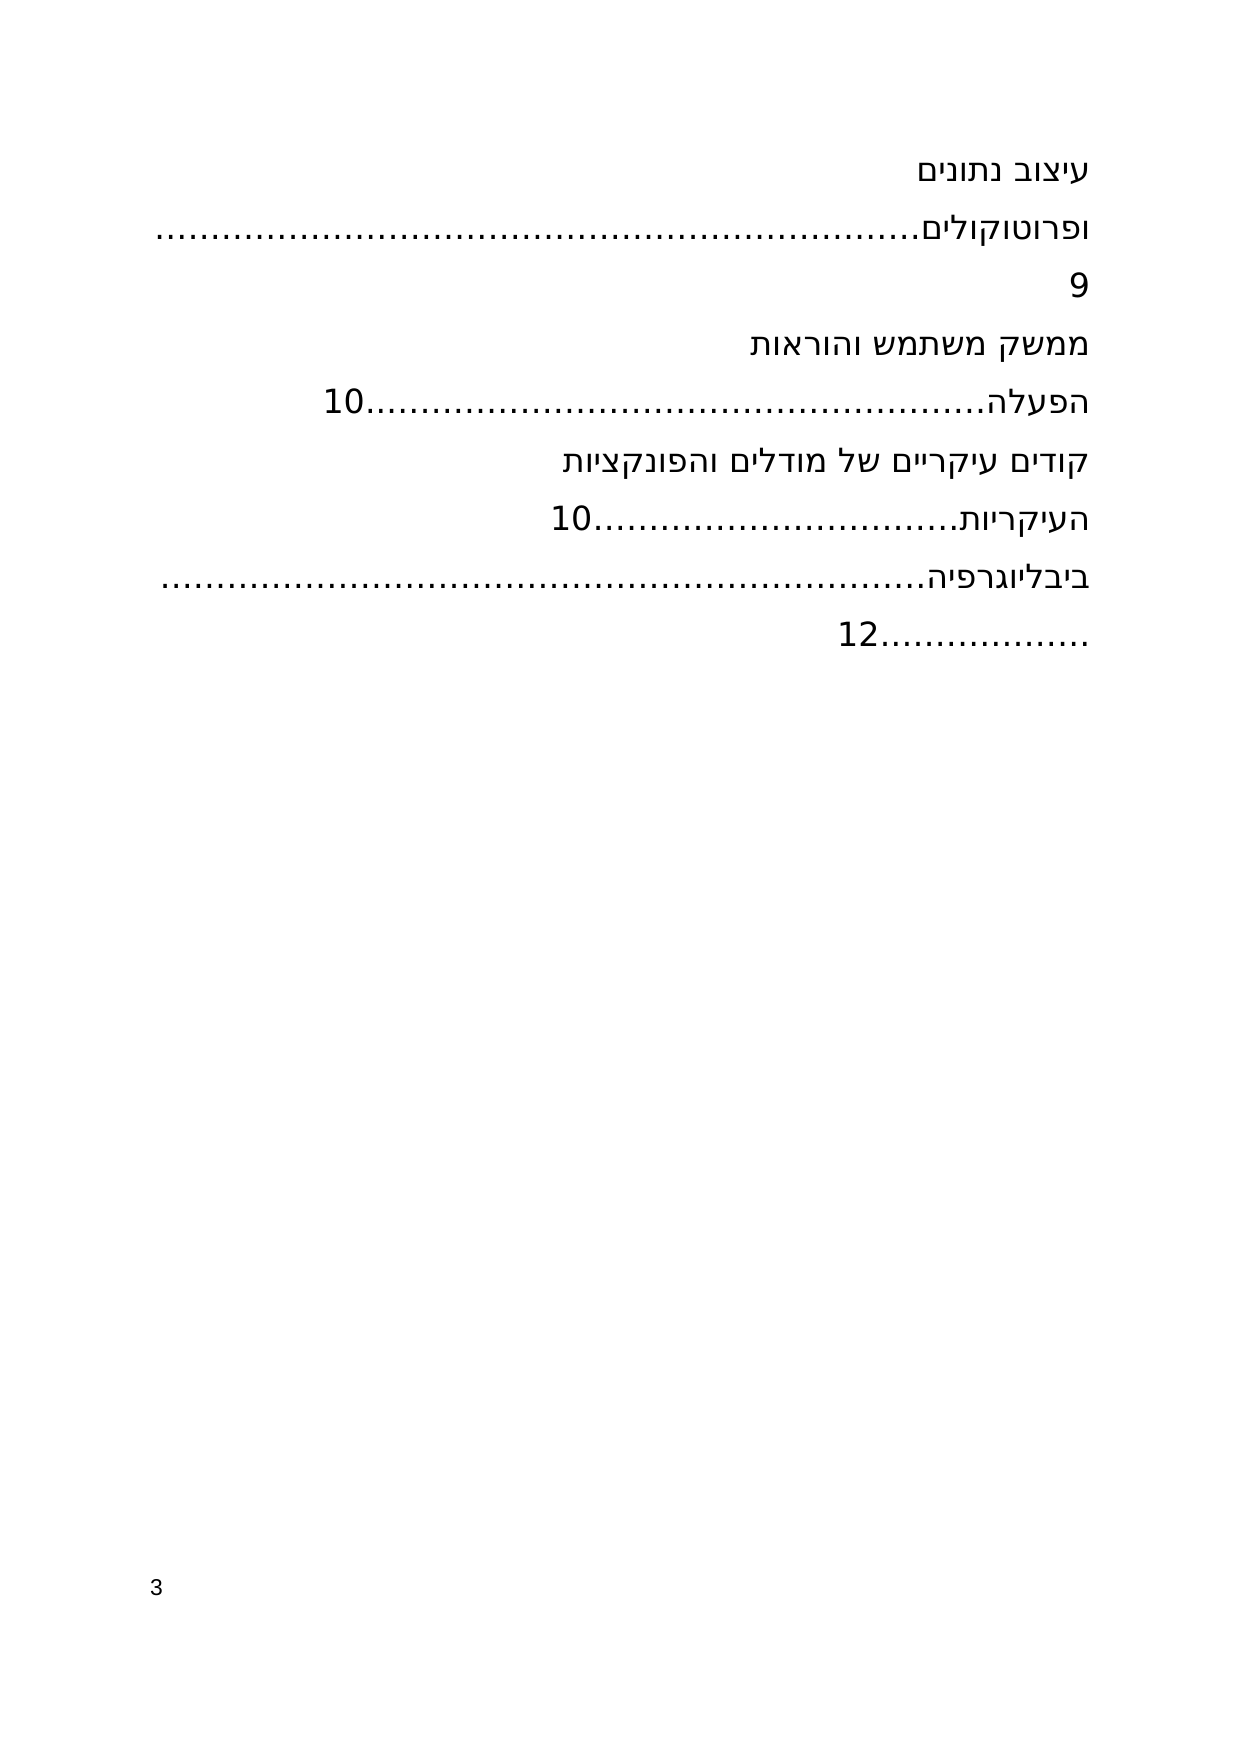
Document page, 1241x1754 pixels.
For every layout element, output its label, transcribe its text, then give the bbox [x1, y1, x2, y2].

text קודים עיקריים של מודלים והפונקציות העיקריות……………………………10 [150, 441, 1090, 538]
text ביבליוגרפיה…………………………………………………………………………….12 [150, 558, 1090, 655]
text ממשק משתמש והוראות הפעלה………………………………………………..10 [150, 325, 1090, 422]
text עיצוב נתונים ופרוטוקולים……………………………………………………………9 [150, 150, 1090, 305]
